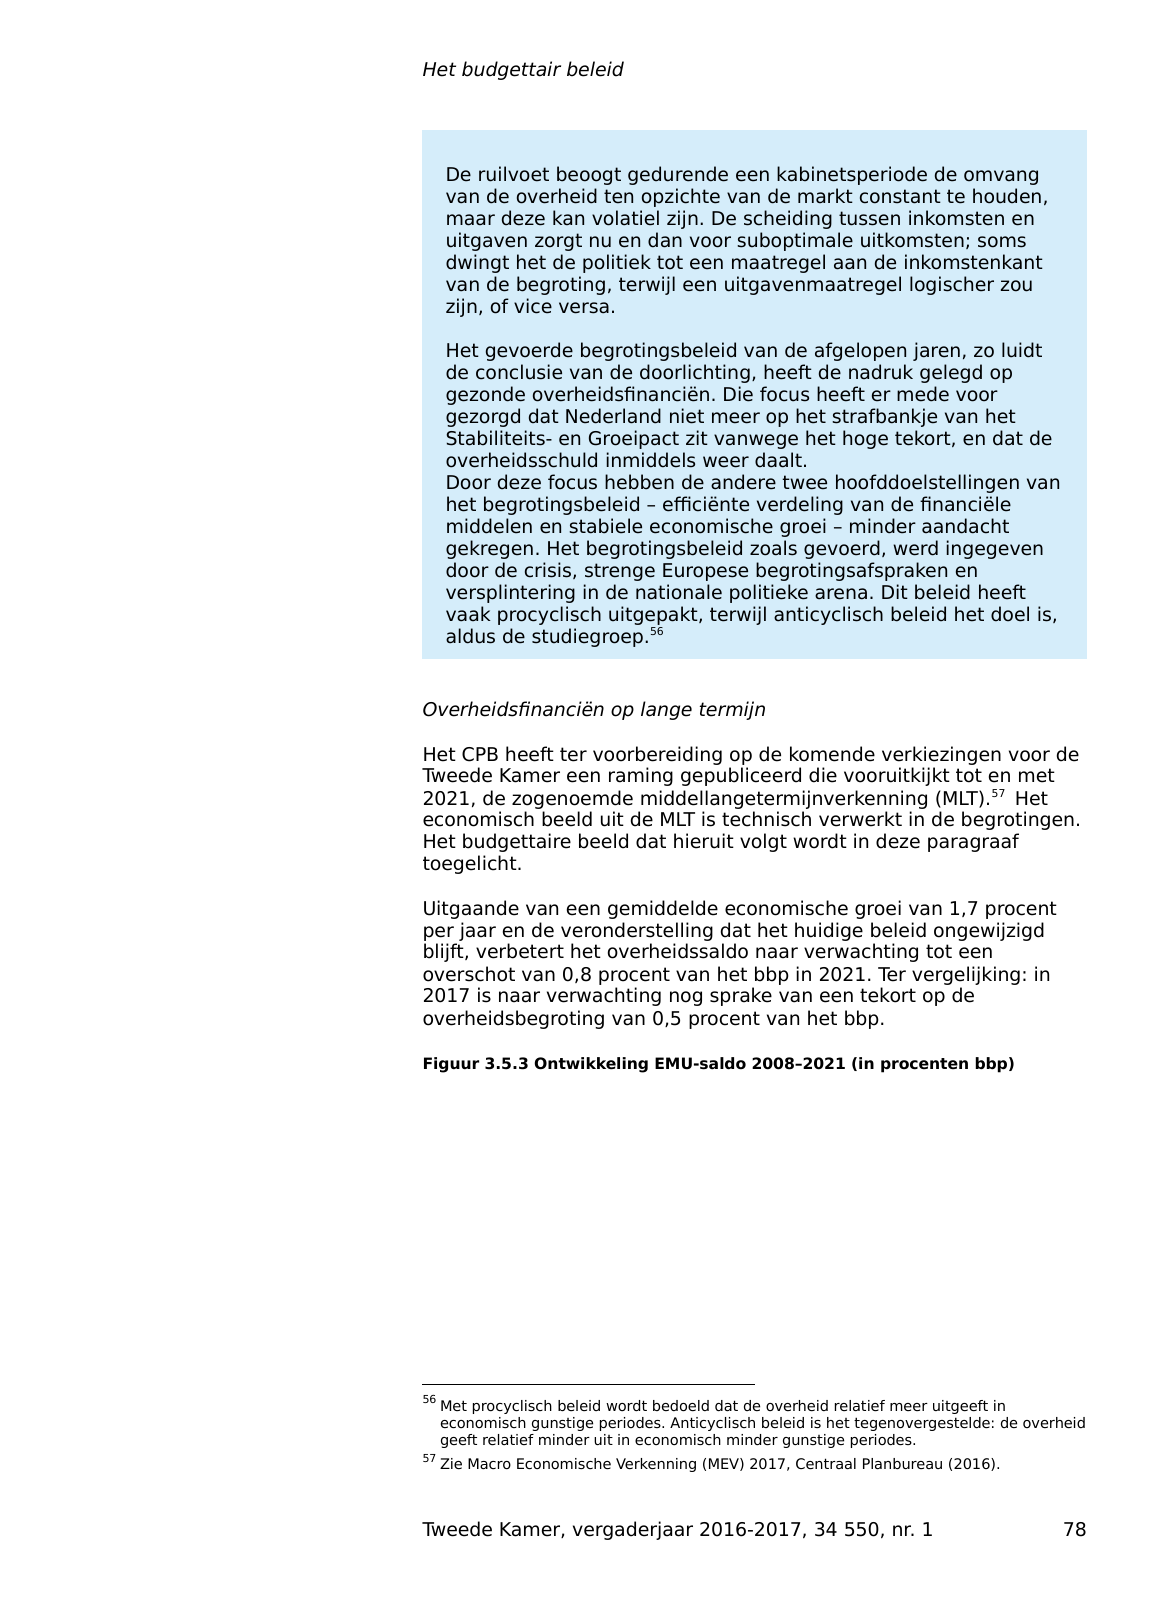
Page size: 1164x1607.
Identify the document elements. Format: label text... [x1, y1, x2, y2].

text Het CPB heeft ter voorbereiding op de komende verkiezingen voor de Tweede Kamer een raming gepubliceerd die vooruitkijkt tot en met 2021, de zogenoemde middellangetermijnverkenning (MLT). Het economisch beeld uit de MLT is technisch verwerkt in de begrotingen. Het budgettaire beeld dat hieruit volgt wordt in deze paragraaf toegelicht. [422, 743, 1087, 875]
subtitle Overheidsfinanciën op lange termijn [422, 699, 1087, 721]
text Figuur 3.5.3 Ontwikkeling EMU-saldo 2008–2021 (in procenten bbp) [422, 1055, 1060, 1073]
text Uitgaande van een gemiddelde economische groei van 1,7 procent per jaar en de veronderstelling dat het huidige beleid ongewijzigd blijft, verbetert het overheidssaldo naar verwachting tot een overschot van 0,8 procent van het bbp in 2021. Ter vergelijking: in 2017 is naar verwachting nog sprake van een tekort op de overheidsbegroting van 0,5 procent van het bbp. [422, 897, 1087, 1029]
text Zie Macro Economische Verkenning (MEV) 2017, Centraal Planbureau (2016). [422, 1452, 1087, 1474]
table_header De ruilvoet beoogt gedurende een kabinetsperiode de omvang van de overheid ten opzichte van de markt constant te houden, maar deze kan volatiel zijn. De scheiding tussen inkomsten en uitgaven zorgt nu en dan voor suboptimale uitkomsten; soms dwingt het de politiek tot een maatregel aan de inkomstenkant van de begroting, terwijl een uitgavenmaatregel logischer zou zijn, of vice versa. Het gevoerde begrotingsbeleid van de afgelopen jaren, zo luidt de conclusie van de doorlichting, heeft de nadruk gelegd op gezonde overheidsfinanciën. Die focus heeft er mede voor gezorgd dat Nederland niet meer op het strafbankje van het Stabiliteits- en Groeipact zit vanwege het hoge tekort, en dat de overheidsschuld inmiddels weer daalt. Door deze focus hebben de andere twee hoofddoelstellingen van het begrotingsbeleid – efficiënte verdeling van de financiële middelen en stabiele economische groei – minder aandacht gekregen. Het begrotingsbeleid zoals gevoerd, werd ingegeven door de crisis, strenge Europese begrotingsafspraken en versplintering in de nationale politieke arena. Dit beleid heeft vaak procyclisch uitgepakt, terwijl anticyclisch beleid het doel is, aldus de studiegroep. [422, 130, 1087, 659]
